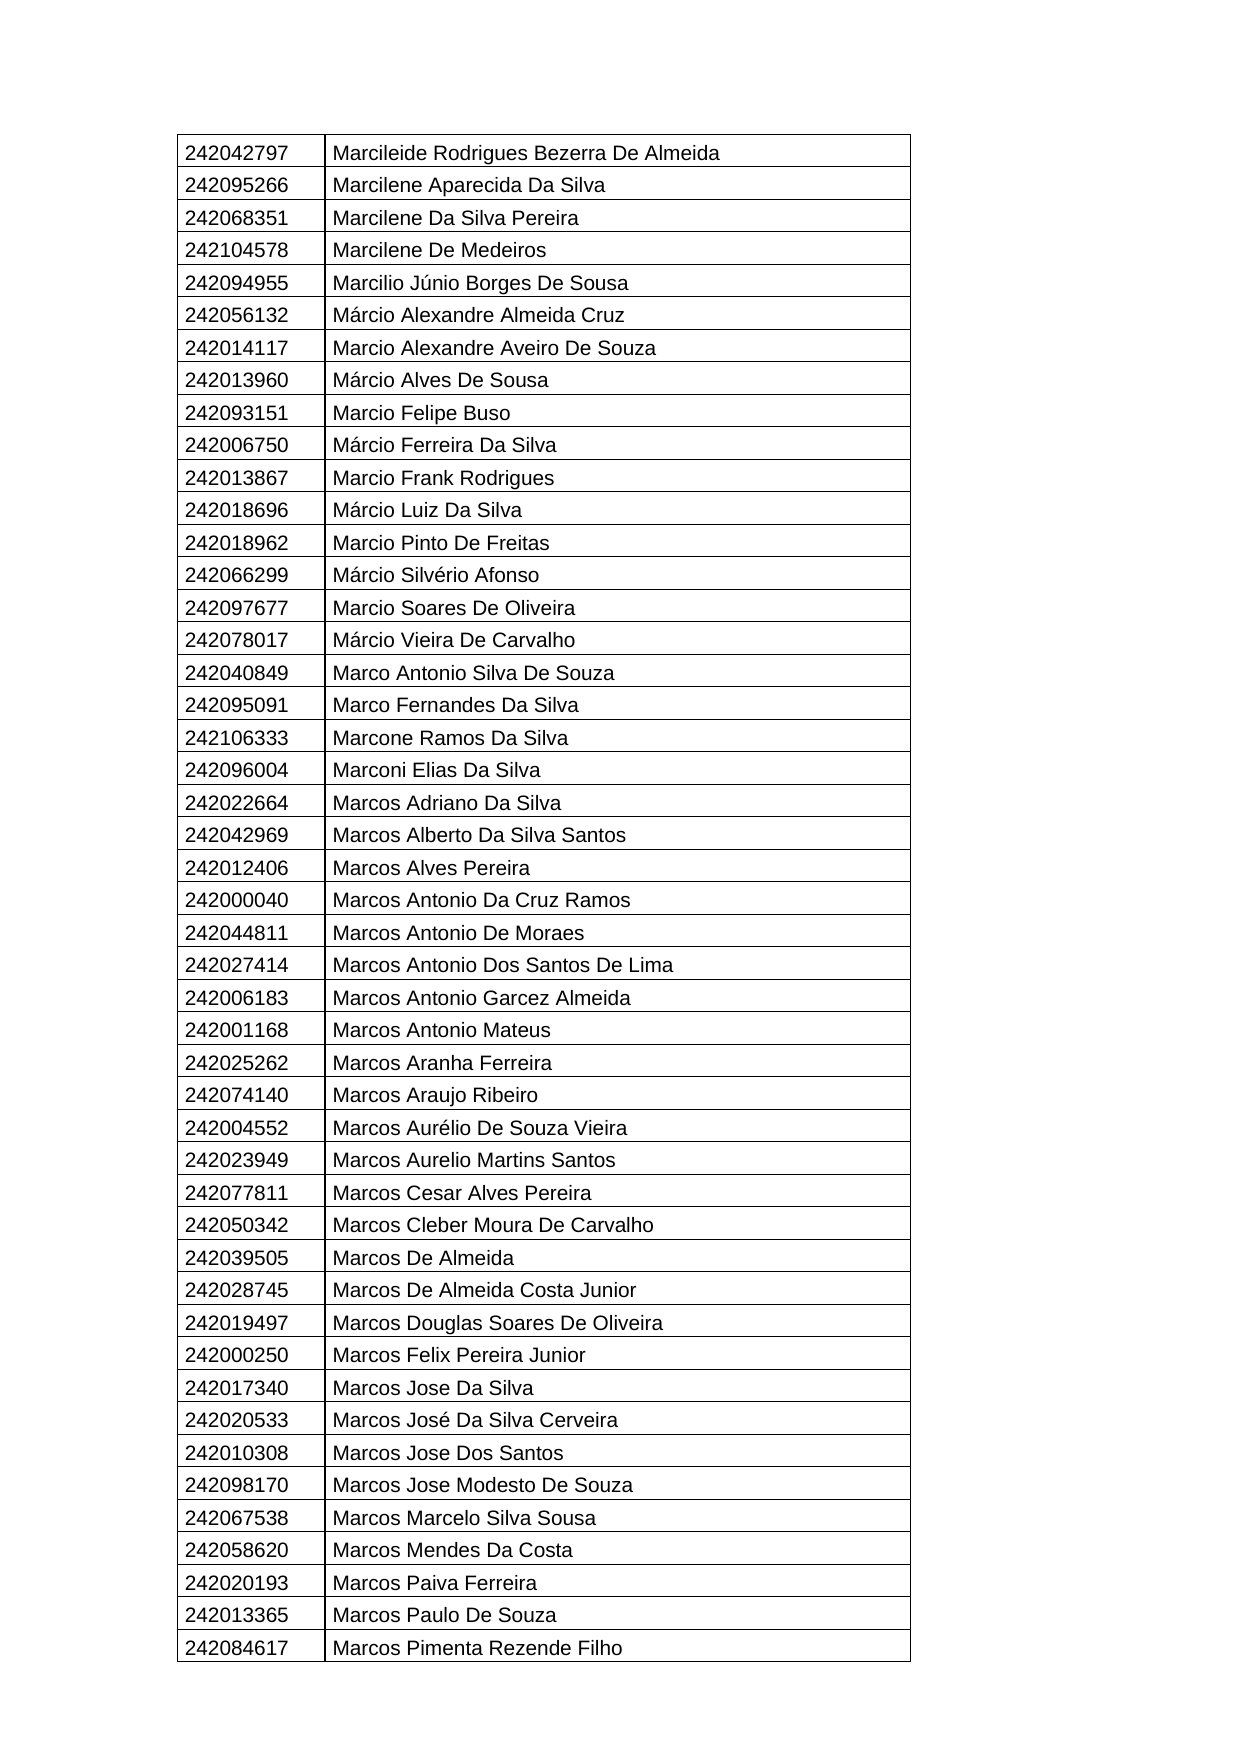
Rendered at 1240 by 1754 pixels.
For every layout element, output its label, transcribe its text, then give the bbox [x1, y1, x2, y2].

table_cell 242004552 [178, 1110, 324, 1141]
table_cell Marcos Douglas Soares De Oliveira [326, 1305, 910, 1336]
table_cell 242020533 [178, 1402, 324, 1433]
table_cell 242084617 [178, 1630, 324, 1661]
table_cell 242067538 [178, 1500, 324, 1531]
table_cell Marco Fernandes Da Silva [326, 687, 910, 718]
table_cell 242095091 [178, 687, 324, 718]
table_cell Márcio Silvério Afonso [326, 557, 910, 588]
table_cell Marco Antonio Silva De Souza [326, 655, 910, 686]
table_cell 242013867 [178, 460, 324, 491]
table_cell 242020193 [178, 1565, 324, 1596]
table_cell Marcio Felipe Buso [326, 395, 910, 426]
table_cell 242013365 [178, 1597, 324, 1628]
table_cell Marcos Antonio De Moraes [326, 915, 910, 946]
table_cell Marcos Paulo De Souza [326, 1597, 910, 1628]
table_cell Marcos Antonio Da Cruz Ramos [326, 882, 910, 913]
table_cell 242093151 [178, 395, 324, 426]
table_cell 242001168 [178, 1012, 324, 1043]
table_cell Márcio Alves De Sousa [326, 362, 910, 393]
table_cell Márcio Vieira De Carvalho [326, 622, 910, 653]
table_cell Marcone Ramos Da Silva [326, 720, 910, 751]
table_cell Marcos Adriano Da Silva [326, 785, 910, 816]
table_cell Marcilene De Medeiros [326, 232, 910, 263]
table_cell 242056132 [178, 297, 324, 328]
table_cell Marcos Paiva Ferreira [326, 1565, 910, 1596]
table_cell 242098170 [178, 1467, 324, 1498]
table_cell 242044811 [178, 915, 324, 946]
table_cell Marcilene Aparecida Da Silva [326, 167, 910, 198]
table_cell 242096004 [178, 752, 324, 783]
table_cell 242066299 [178, 557, 324, 588]
table_cell Marcos Cesar Alves Pereira [326, 1175, 910, 1206]
table_cell 242028745 [178, 1272, 324, 1303]
table_cell 242014117 [178, 330, 324, 361]
table_cell 242006183 [178, 980, 324, 1011]
table_cell Marcos Alberto Da Silva Santos [326, 817, 910, 848]
table_cell 242018696 [178, 492, 324, 523]
table_cell 242027414 [178, 947, 324, 978]
table_cell Marconi Elias Da Silva [326, 752, 910, 783]
table_cell Marcos Marcelo Silva Sousa [326, 1500, 910, 1531]
table_cell Márcio Ferreira Da Silva [326, 427, 910, 458]
table_cell Marcos Jose Da Silva [326, 1370, 910, 1401]
table_cell 242042969 [178, 817, 324, 848]
table_cell 242104578 [178, 232, 324, 263]
table_cell 242025262 [178, 1045, 324, 1076]
table_cell 242097677 [178, 590, 324, 621]
table_cell 242058620 [178, 1532, 324, 1563]
table_cell 242000040 [178, 882, 324, 913]
table_cell Marcio Frank Rodrigues [326, 460, 910, 491]
table_cell 242013960 [178, 362, 324, 393]
table_cell Marcos Antonio Dos Santos De Lima [326, 947, 910, 978]
table_cell 242078017 [178, 622, 324, 653]
table_cell Marcos Antonio Garcez Almeida [326, 980, 910, 1011]
table_cell 242106333 [178, 720, 324, 751]
table_cell Marcio Soares De Oliveira [326, 590, 910, 621]
table_cell 242019497 [178, 1305, 324, 1336]
table_cell Marcilio Júnio Borges De Sousa [326, 265, 910, 296]
table_cell Marcos Alves Pereira [326, 850, 910, 881]
table_cell 242000250 [178, 1337, 324, 1368]
table_cell Marcos Felix Pereira Junior [326, 1337, 910, 1368]
table_cell Marcos Jose Modesto De Souza [326, 1467, 910, 1498]
table_cell Marcos Jose Dos Santos [326, 1435, 910, 1466]
table_cell Marcos De Almeida Costa Junior [326, 1272, 910, 1303]
table_cell Márcio Alexandre Almeida Cruz [326, 297, 910, 328]
table_cell 242018962 [178, 525, 324, 556]
table_cell 242017340 [178, 1370, 324, 1401]
table_cell Marcos Aurélio De Souza Vieira [326, 1110, 910, 1141]
table_cell Marcos Araujo Ribeiro [326, 1077, 910, 1108]
table_cell Marcos Aranha Ferreira [326, 1045, 910, 1076]
table_cell 242006750 [178, 427, 324, 458]
table_cell 242012406 [178, 850, 324, 881]
table_cell 242094955 [178, 265, 324, 296]
table_cell 242068351 [178, 200, 324, 231]
table_cell Marcos De Almeida [326, 1240, 910, 1271]
table_cell Marcilene Da Silva Pereira [326, 200, 910, 231]
table_cell Marcos Cleber Moura De Carvalho [326, 1207, 910, 1238]
table_cell Marcos Aurelio Martins Santos [326, 1142, 910, 1173]
table_cell 242074140 [178, 1077, 324, 1108]
table_cell Marcio Pinto De Freitas [326, 525, 910, 556]
table_cell Marcos Mendes Da Costa [326, 1532, 910, 1563]
table_cell 242039505 [178, 1240, 324, 1271]
table_cell 242022664 [178, 785, 324, 816]
table_cell 242077811 [178, 1175, 324, 1206]
table_cell 242050342 [178, 1207, 324, 1238]
table_cell Marcos Antonio Mateus [326, 1012, 910, 1043]
table_cell Marcos Pimenta Rezende Filho [326, 1630, 910, 1661]
table_cell 242023949 [178, 1142, 324, 1173]
table_cell 242040849 [178, 655, 324, 686]
table_cell 242095266 [178, 167, 324, 198]
table_cell 242042797 [178, 135, 324, 166]
table_cell Marcio Alexandre Aveiro De Souza [326, 330, 910, 361]
table_cell Marcos José Da Silva Cerveira [326, 1402, 910, 1433]
table_cell Márcio Luiz Da Silva [326, 492, 910, 523]
table_cell 242010308 [178, 1435, 324, 1466]
table_cell Marcileide Rodrigues Bezerra De Almeida [326, 135, 910, 166]
